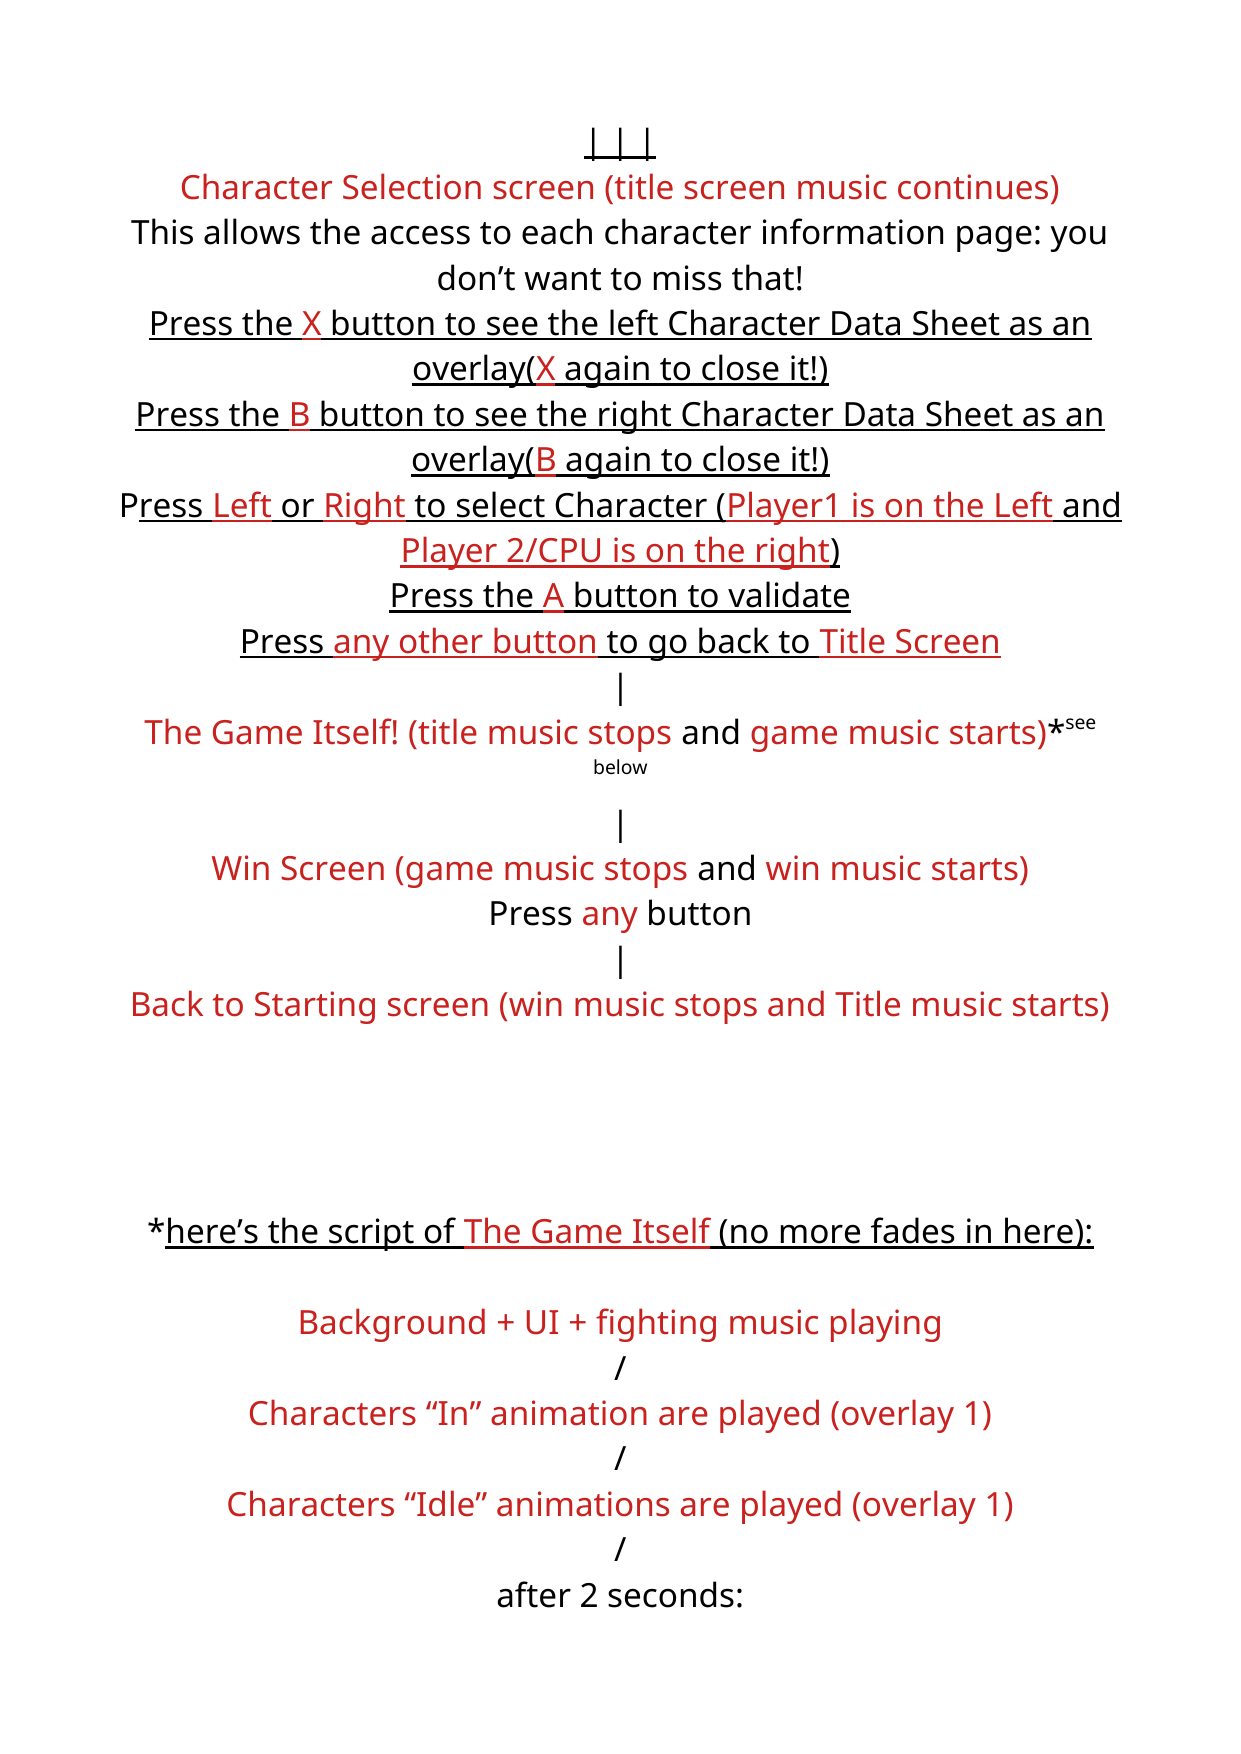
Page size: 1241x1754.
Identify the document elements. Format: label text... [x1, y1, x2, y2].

text Character Selection screen (title screen music continues) [118, 163, 1122, 209]
text Characters “Idle” animations are played (overlay 1) [118, 1481, 1122, 1526]
text Press Left or Right to select Character (Player1 is on the Left and Player 2/CPU is on the right) [118, 481, 1122, 572]
text Press any button [118, 890, 1122, 936]
text | | | [118, 118, 1122, 163]
text *here’s the script of The Game Itself (no more fades in here): [118, 1208, 1122, 1253]
text Press the B button to see the right Character Data Sheet as an overlay(B again to close it!) [118, 391, 1122, 481]
text Press the A button to validate [118, 572, 1122, 618]
text Characters “In” animation are played (overlay 1) [118, 1390, 1122, 1435]
text | [118, 663, 1122, 708]
text after 2 seconds: [118, 1571, 1122, 1617]
text Background + UI + fighting music playing [118, 1299, 1122, 1344]
text | [118, 936, 1122, 981]
text The Game Itself! (title music stops and game music starts)*see below [118, 708, 1122, 799]
text Press the X button to see the left Character Data Sheet as an overlay(X again to close it!) [118, 300, 1122, 391]
text | [118, 799, 1122, 845]
text This allows the access to each character information page: you don’t want to miss that! [118, 209, 1122, 300]
text Back to Starting screen (win music stops and Title music starts) [118, 981, 1122, 1026]
text / [118, 1526, 1122, 1571]
text Press any other button to go back to Title Screen [118, 618, 1122, 663]
text / [118, 1344, 1122, 1390]
text Win Screen (game music stops and win music starts) [118, 845, 1122, 890]
text / [118, 1435, 1122, 1481]
